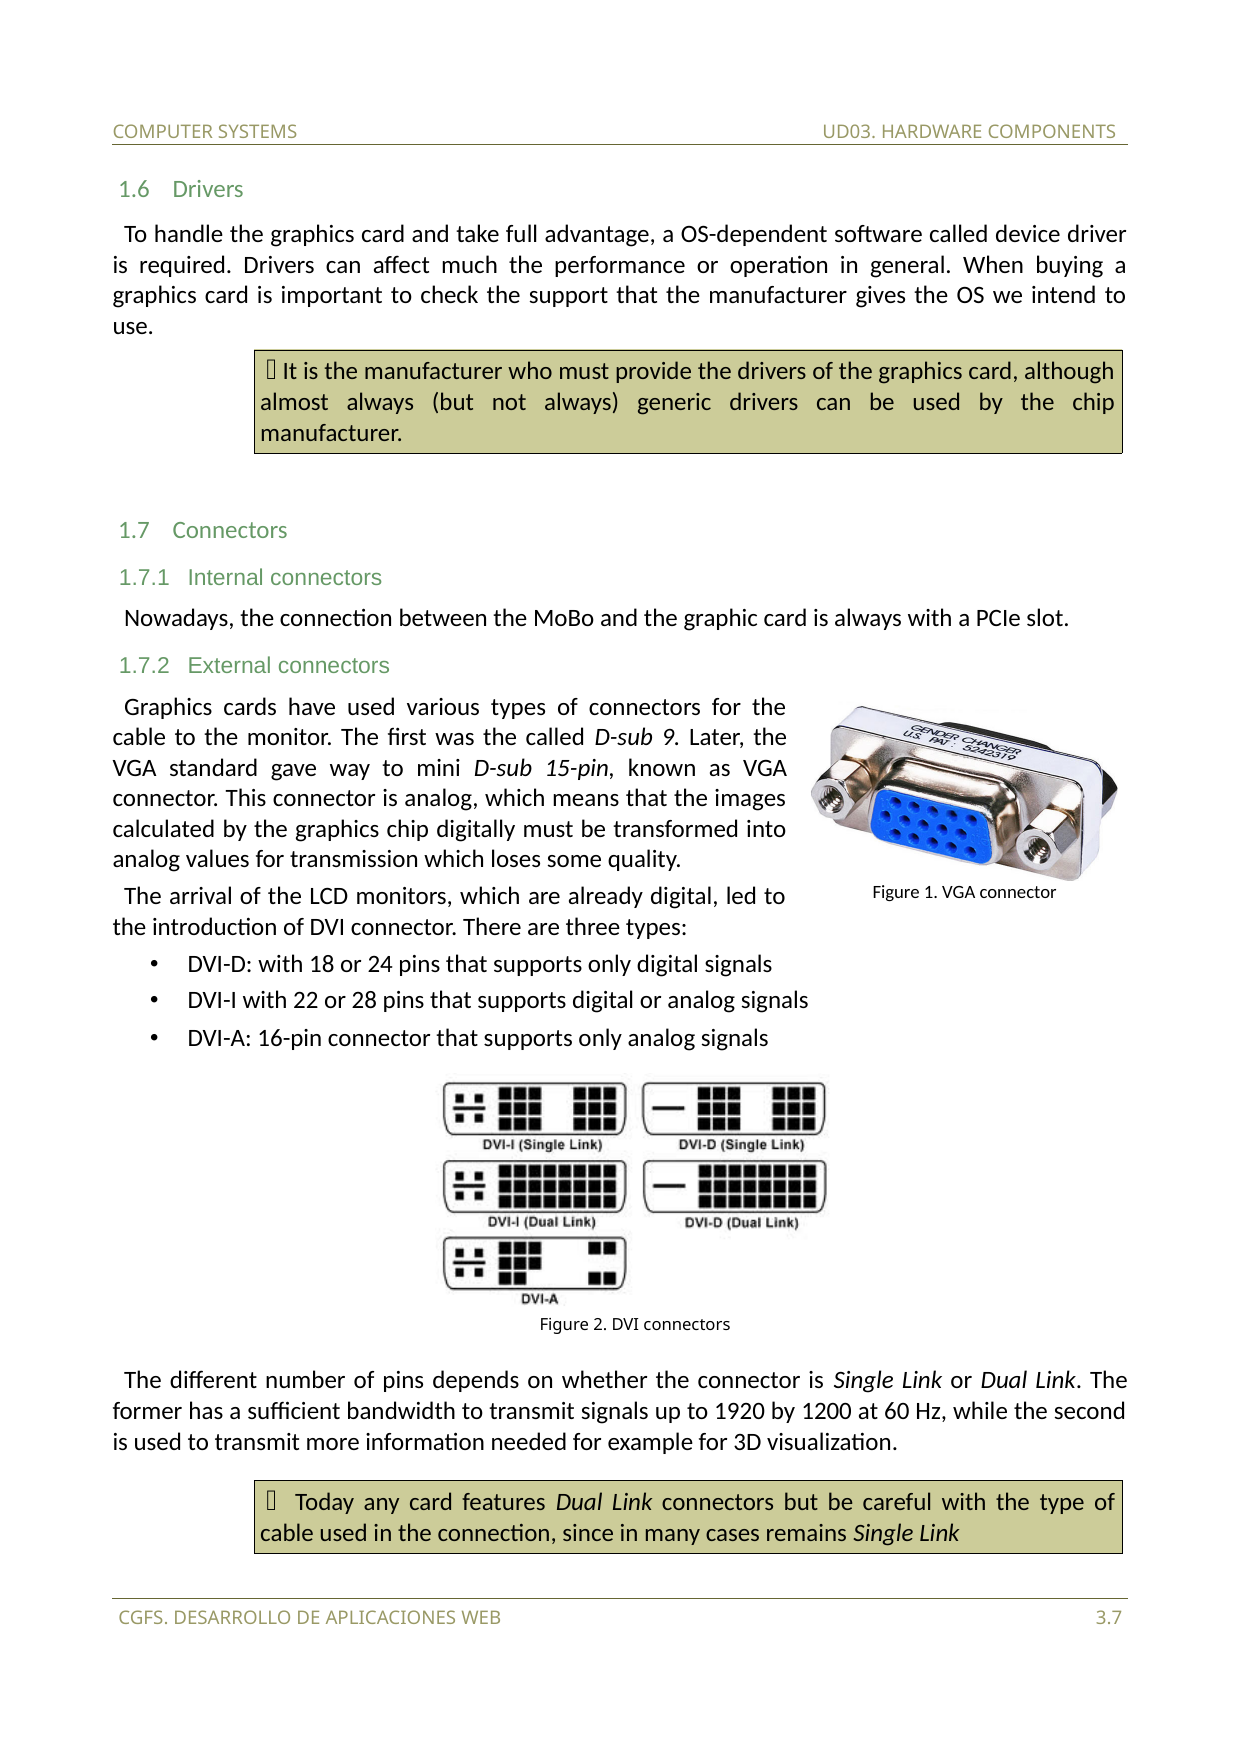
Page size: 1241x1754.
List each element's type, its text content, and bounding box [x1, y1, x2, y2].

subtitle Drivers [112, 173, 1128, 204]
text To handle the graphics card and take full advantage, a OS-dependent software called device driver is required. Drivers can affect much the performance or operation in general. When buying a graphics card is important to check the support that the manufacturer gives the OS we intend to use. [112, 218, 1128, 341]
subtitle Internal connectors [112, 564, 1128, 590]
text Figure 2. DVI connectors [435, 1313, 834, 1335]
picture [810, 697, 1118, 881]
subtitle External connectors [112, 652, 1128, 678]
list DVI-D: with 18 or 24 pins that supports only digital signals [150, 948, 1128, 978]
text  Today any card features Dual Link connectors but be careful with the type of cable used in the connection, since in many cases remains Single Link [255, 1481, 1122, 1553]
text Nowadays, the connection between the MoBo and the graphic card is always with a PCIe slot. [112, 602, 1128, 633]
text  It is the manufacturer who must provide the drivers of the graphics card, although almost always (but not always) generic drivers can be used by the chip manufacturer. [255, 351, 1122, 453]
text Graphics cards have used various types of connectors for the cable to the monitor. The first was the called D-sub 9. Later, the VGA standard gave way to mini D-sub 15-pin, known as VGA connector. This connector is analog, which means that the images calculated by the graphics chip digitally must be transformed into analog values for transmission which loses some quality. [112, 691, 1128, 874]
list DVI-A: 16-pin connector that supports only analog signals [150, 1022, 1128, 1052]
text The different number of pins depends on whether the connector is Single Link or Dual Link. The former has a sufficient bandwidth to transmit signals up to 1920 by 1200 at 60 Hz, while the second is used to transmit more information needed for example for 3D visualization. [112, 1364, 1128, 1456]
subtitle Connectors [112, 514, 1128, 545]
picture [435, 1073, 835, 1313]
text Figure 1. VGA connector [811, 881, 1118, 903]
list DVI-I with 22 or 28 pins that supports digital or analog signals [150, 985, 1128, 1015]
text The arrival of the LCD monitors, which are already digital, led to the introduction of DVI connector. There are three types: [112, 880, 1128, 941]
